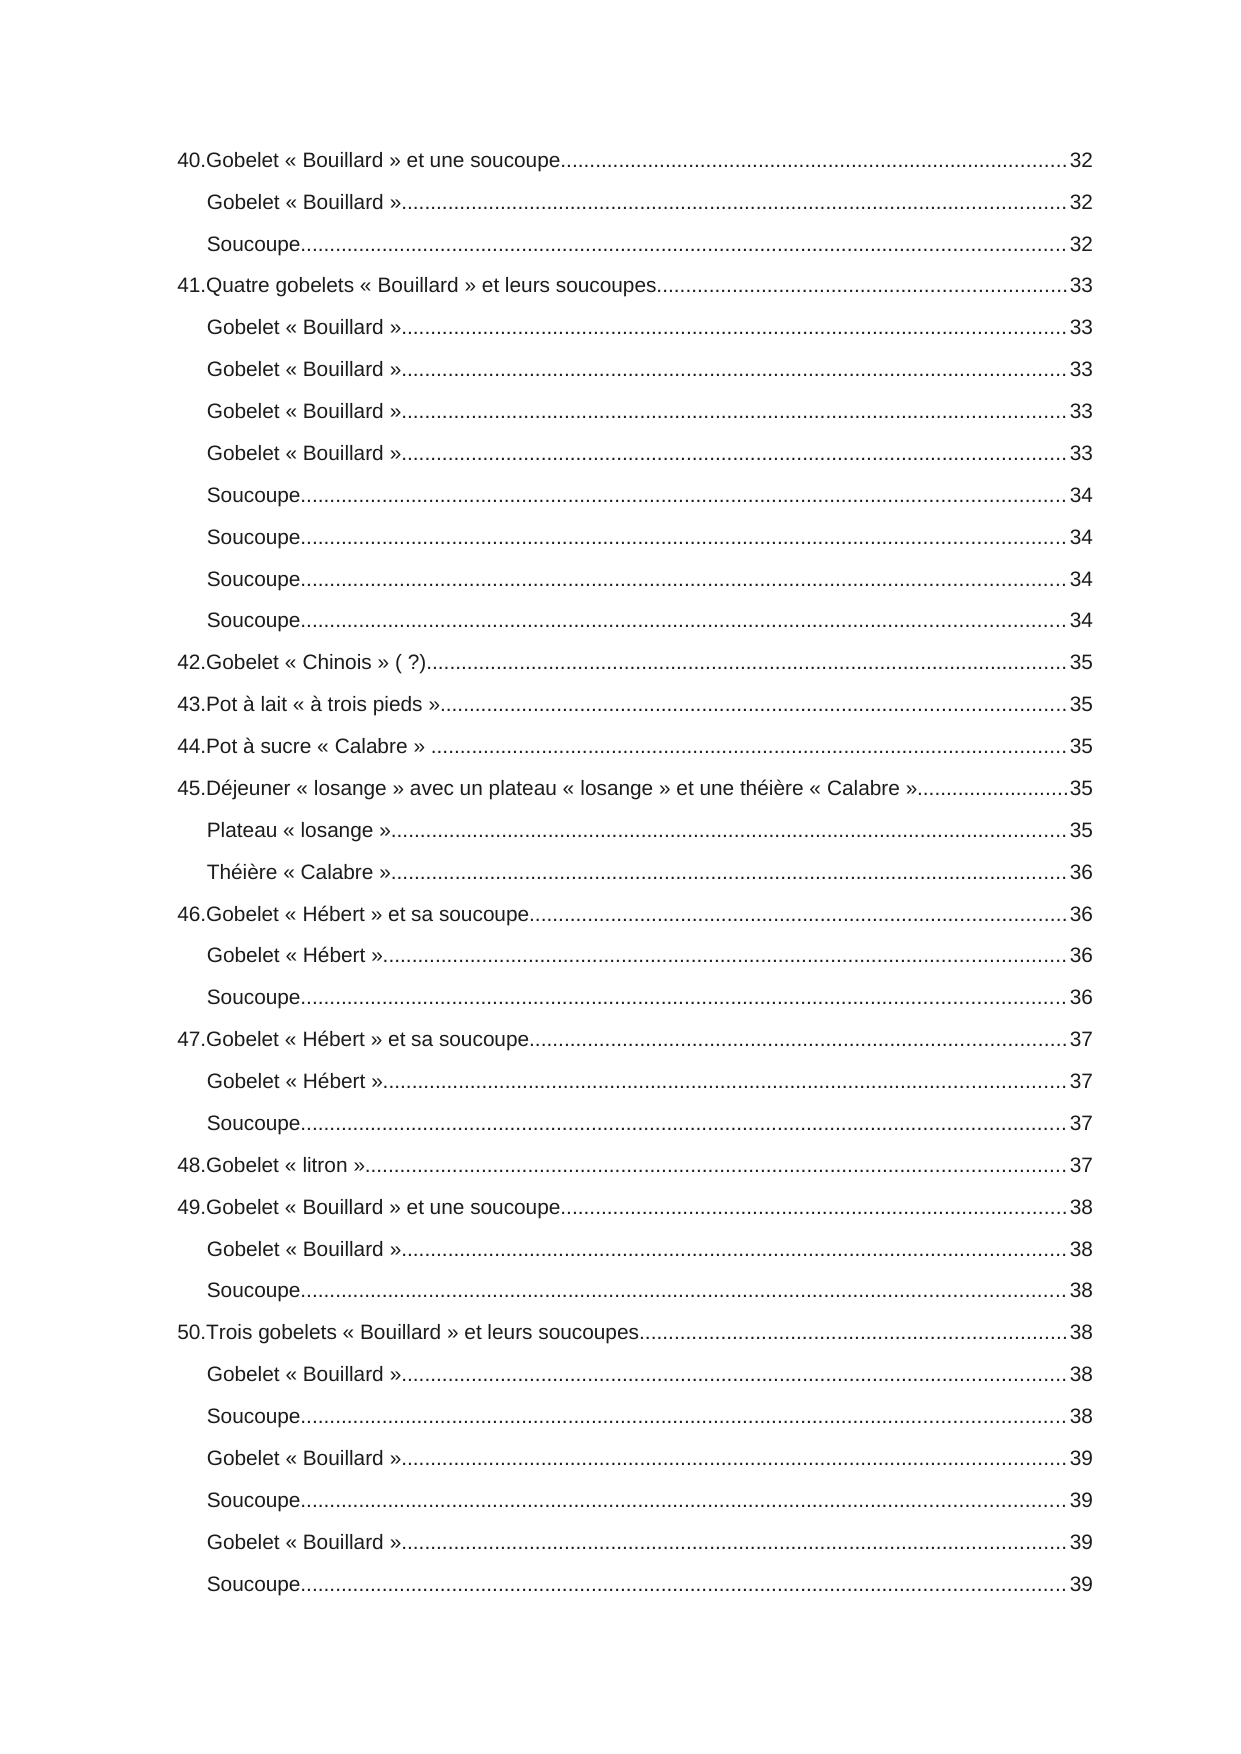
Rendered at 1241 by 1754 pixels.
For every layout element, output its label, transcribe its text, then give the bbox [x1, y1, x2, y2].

text 46.Gobelet « Hébert » et sa soucoupe 36 [177, 901, 1093, 925]
text Gobelet « Bouillard » 38 [207, 1362, 1093, 1386]
text 47.Gobelet « Hébert » et sa soucoupe 37 [177, 1027, 1093, 1051]
text Plateau « losange » 35 [207, 818, 1093, 842]
text Gobelet « Bouillard » 33 [207, 357, 1093, 381]
text Soucoupe 36 [207, 985, 1093, 1009]
text Gobelet « Bouillard » 39 [207, 1529, 1093, 1553]
text 45.Déjeuner « losange » avec un plateau « losange » et une théière « Calabre » 35 [177, 776, 1093, 800]
text Soucoupe 39 [207, 1571, 1093, 1595]
text Soucoupe 39 [207, 1488, 1093, 1512]
text Soucoupe 34 [207, 483, 1093, 507]
text Soucoupe 38 [207, 1404, 1093, 1428]
text Soucoupe 34 [207, 608, 1093, 632]
text Théière « Calabre » 36 [207, 859, 1093, 883]
text Gobelet « Bouillard » 32 [207, 189, 1093, 213]
text Gobelet « Hébert » 36 [207, 943, 1093, 967]
text Soucoupe 32 [207, 231, 1093, 255]
text 43.Pot à lait « à trois pieds » 35 [177, 692, 1093, 716]
text 42.Gobelet « Chinois » ( ?) 35 [177, 650, 1093, 674]
text 48.Gobelet « litron » 37 [177, 1153, 1093, 1177]
text 41.Quatre gobelets « Bouillard » et leurs soucoupes 33 [177, 273, 1093, 297]
text 49.Gobelet « Bouillard » et une soucoupe 38 [177, 1194, 1093, 1218]
text Soucoupe 34 [207, 566, 1093, 590]
text 44.Pot à sucre « Calabre » 35 [177, 734, 1093, 758]
text 40.Gobelet « Bouillard » et une soucoupe 32 [177, 148, 1093, 172]
text Gobelet « Bouillard » 33 [207, 399, 1093, 423]
text Gobelet « Bouillard » 33 [207, 315, 1093, 339]
text Gobelet « Bouillard » 38 [207, 1236, 1093, 1260]
text 50.Trois gobelets « Bouillard » et leurs soucoupes 38 [177, 1320, 1093, 1344]
text Soucoupe 38 [207, 1278, 1093, 1302]
text Gobelet « Hébert » 37 [207, 1069, 1093, 1093]
text Soucoupe 37 [207, 1111, 1093, 1135]
text Gobelet « Bouillard » 33 [207, 441, 1093, 465]
text Soucoupe 34 [207, 524, 1093, 548]
text Gobelet « Bouillard » 39 [207, 1446, 1093, 1470]
